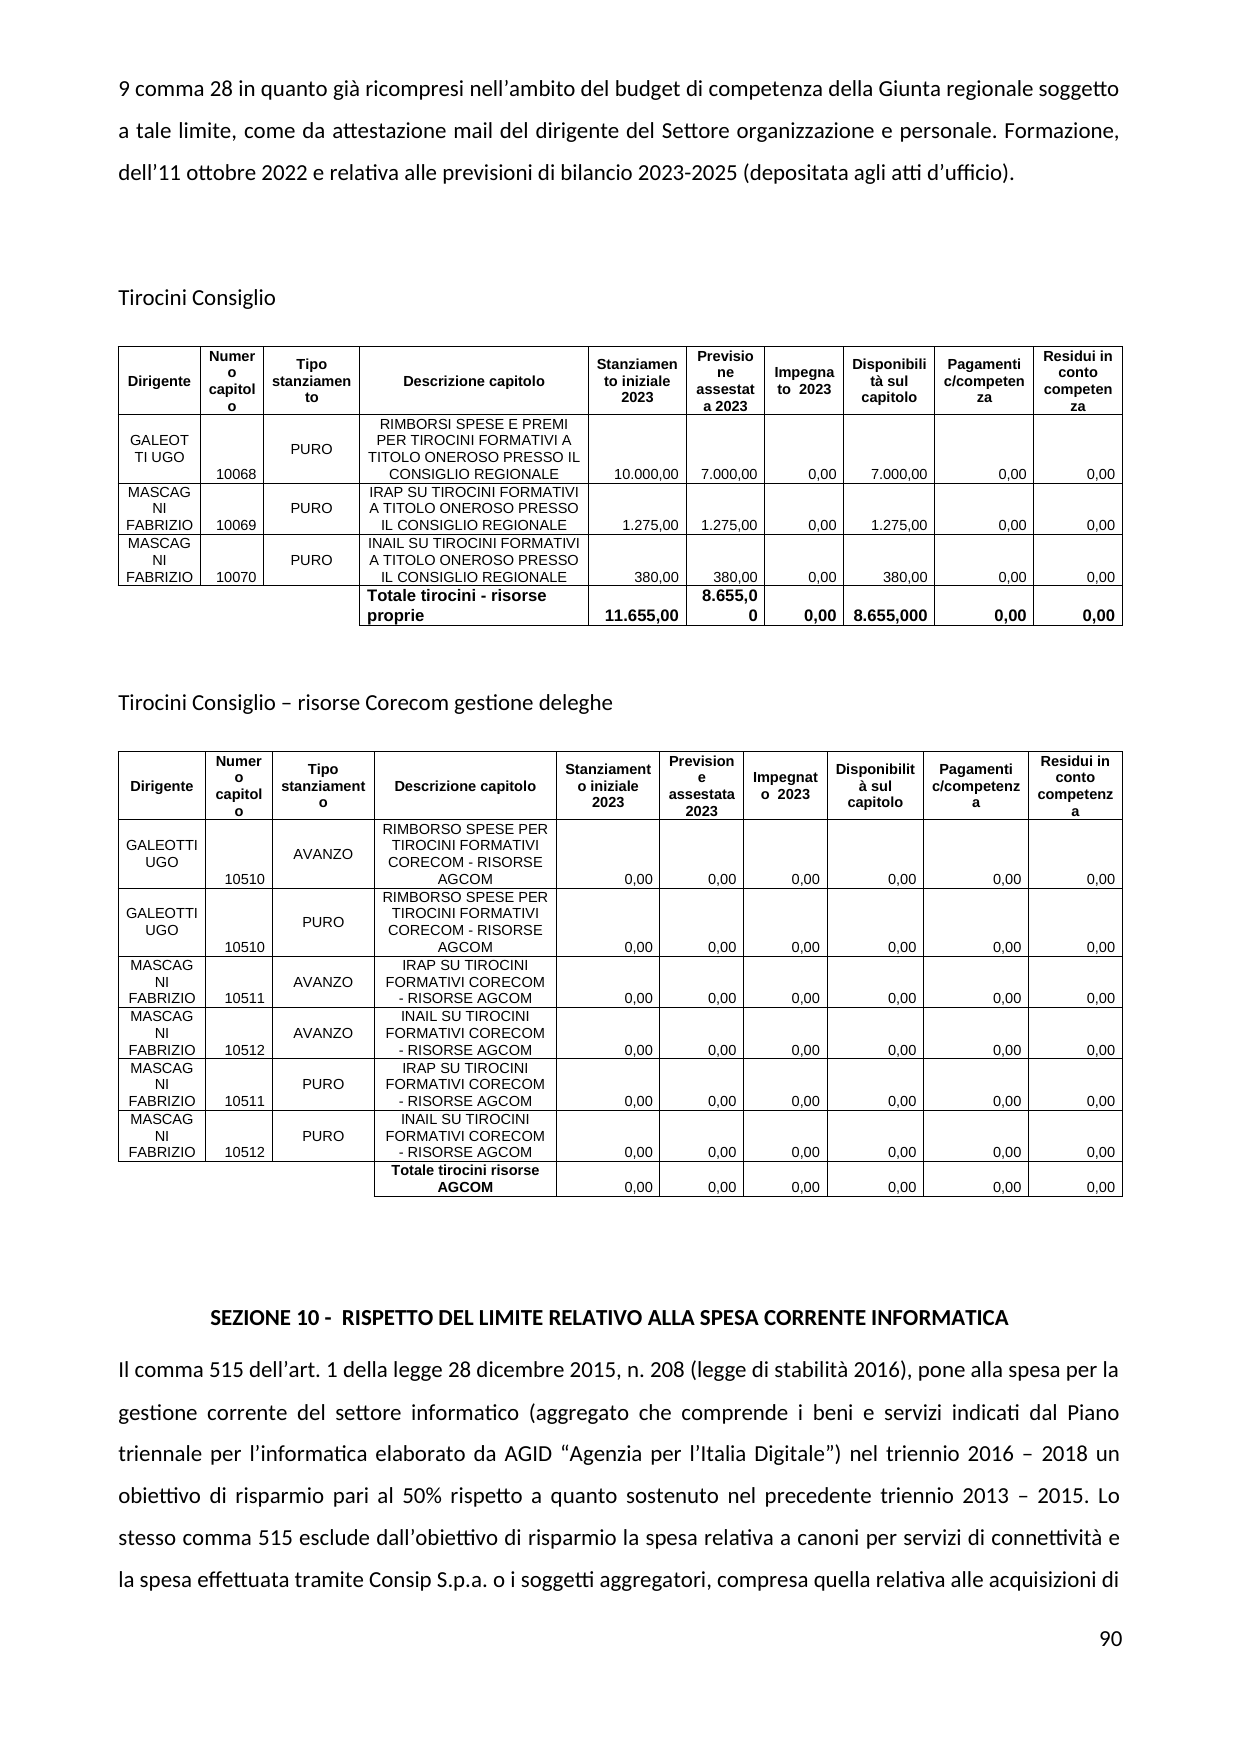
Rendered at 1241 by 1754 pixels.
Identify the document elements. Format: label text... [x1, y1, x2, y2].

table_cell PURO [273, 889, 374, 956]
table_header Stanziamento iniziale 2023 [557, 752, 659, 819]
table_cell 380,00 [844, 535, 934, 585]
table_cell 0,00 [744, 889, 827, 956]
table_cell MASCAGNI FABRIZIO [119, 1111, 205, 1161]
table_cell 0,00 [935, 535, 1033, 585]
table_cell 0,00 [1034, 586, 1122, 624]
table_cell 10510 [206, 820, 272, 887]
table_cell 0,00 [828, 820, 923, 887]
table_cell MASCAGNI FABRIZIO [119, 1008, 205, 1058]
table_cell 0,00 [765, 586, 843, 624]
table_cell 0,00 [935, 415, 1033, 482]
table_cell 0,00 [660, 1111, 743, 1161]
table_cell 0,00 [744, 1162, 827, 1196]
table_cell [205, 1162, 272, 1196]
table_cell Totale tirocini risorse AGCOM [375, 1162, 556, 1196]
table_cell 0,00 [828, 957, 923, 1007]
table_cell 0,00 [1034, 535, 1122, 585]
table_header Impegnato 2023 [765, 347, 843, 414]
table_cell 0,00 [557, 1162, 659, 1196]
table_cell INAIL SU TIROCINI FORMATIVI CORECOM - RISORSE AGCOM [375, 1111, 556, 1161]
text Il comma 515 dell’art. 1 della legge 28 dicembre 2015, n. 208 (legge di stabilità 2016), pone alla spesa per la gestione corrente del settore informatico (aggregato che comprende i beni e servizi indicati dal Piano triennale per l’informatica elaborato da AGID “Agenzia per l’Italia Digitale”) nel triennio 2016 – 2018 un obiettivo di risparmio pari al 50% rispetto a quanto sostenuto nel precedente triennio 2013 – 2015. Lo stesso comma 515 esclude dall’obiettivo di risparmio la spesa relativa a canoni per servizi di connettività e la spesa effettuata tramite Consip S.p.a. o i soggetti aggregatori, compresa quella relativa alle acquisizioni di [118, 1356, 1122, 1593]
table_cell PURO [273, 1059, 374, 1109]
text SEZIONE 10 - RISPETTO DEL LIMITE RELATIVO ALLA SPESA CORRENTE INFORMATICA [118, 1303, 1122, 1331]
table_cell Totale tirocini - risorse proprie [360, 586, 588, 624]
table_header Previsione assestata 2023 [687, 347, 764, 414]
table_cell INAIL SU TIROCINI FORMATIVI A TITOLO ONEROSO PRESSO IL CONSIGLIO REGIONALE [360, 535, 588, 585]
table_cell 0,00 [765, 415, 843, 482]
table_cell 0,00 [1029, 957, 1122, 1007]
table_header Numero capitolo [201, 347, 263, 414]
table_cell 0,00 [924, 1111, 1028, 1161]
table_cell MASCAGNI FABRIZIO [119, 535, 200, 585]
table_cell 0,00 [744, 1111, 827, 1161]
table_cell 0,00 [1029, 1059, 1122, 1109]
table_cell AVANZO [273, 1008, 374, 1058]
table_cell MASCAGNI FABRIZIO [119, 957, 205, 1007]
table_cell 0,00 [744, 820, 827, 887]
table_cell 380,00 [687, 535, 764, 585]
table_cell 0,00 [765, 535, 843, 585]
table_cell 0,00 [660, 889, 743, 956]
table_header Pagamenti c/competenza [924, 752, 1028, 819]
table_cell IRAP SU TIROCINI FORMATIVI CORECOM - RISORSE AGCOM [375, 1059, 556, 1109]
table_header Stanziamento iniziale 2023 [589, 347, 686, 414]
table_cell RIMBORSI SPESE E PREMI PER TIROCINI FORMATIVI A TITOLO ONEROSO PRESSO IL CONSIGLIO REGIONALE [360, 415, 588, 482]
table_cell 0,00 [828, 1111, 923, 1161]
table_header Tipo stanziamento [264, 347, 359, 414]
table_cell 0,00 [924, 820, 1028, 887]
table_cell 0,00 [924, 1059, 1028, 1109]
table_cell PURO [264, 415, 359, 482]
table_header Descrizione capitolo [375, 752, 556, 819]
table_cell 0,00 [557, 957, 659, 1007]
table_cell 0,00 [828, 1162, 923, 1196]
table_cell 10511 [206, 957, 272, 1007]
table_cell 0,00 [1029, 889, 1122, 956]
table_cell 0,00 [744, 1059, 827, 1109]
table_cell GALEOTTI UGO [119, 415, 200, 482]
table_cell IRAP SU TIROCINI FORMATIVI A TITOLO ONEROSO PRESSO IL CONSIGLIO REGIONALE [360, 484, 588, 534]
table_header Previsione assestata 2023 [660, 752, 743, 819]
table_cell 0,00 [557, 1059, 659, 1109]
table_cell 10.000,00 [589, 415, 686, 482]
table_cell 380,00 [589, 535, 686, 585]
table_header Numero capitolo [206, 752, 272, 819]
table_cell RIMBORSO SPESE PER TIROCINI FORMATIVI CORECOM - RISORSE AGCOM [375, 889, 556, 956]
table_cell 0,00 [1034, 415, 1122, 482]
table_cell [118, 586, 201, 624]
table_cell 0,00 [557, 889, 659, 956]
table_header Residui in conto competenza [1034, 347, 1122, 414]
table_header Dirigente [119, 752, 205, 819]
table_cell 10070 [201, 535, 263, 585]
table_cell 11.655,00 [589, 586, 686, 624]
table_cell 0,00 [557, 1111, 659, 1161]
table_cell INAIL SU TIROCINI FORMATIVI CORECOM - RISORSE AGCOM [375, 1008, 556, 1058]
table_header Pagamenti c/competenza [935, 347, 1033, 414]
table_cell [264, 586, 359, 624]
table_header Dirigente [119, 347, 200, 414]
table_cell 0,00 [557, 820, 659, 887]
table_cell 0,00 [935, 484, 1033, 534]
table_cell MASCAGNI FABRIZIO [119, 484, 200, 534]
text Tirocini Consiglio – risorse Corecom gestione deleghe [118, 688, 1122, 716]
table_cell 0,00 [765, 484, 843, 534]
table_cell 10511 [206, 1059, 272, 1109]
table_cell AVANZO [273, 820, 374, 887]
table_cell 0,00 [1034, 484, 1122, 534]
table_cell PURO [264, 535, 359, 585]
table_cell 0,00 [828, 889, 923, 956]
table_header Descrizione capitolo [360, 347, 588, 414]
table_cell [272, 1162, 374, 1196]
text 9 comma 28 in quanto già ricompresi nell’ambito del budget di competenza della Giunta regionale soggetto a tale limite, come da attestazione mail del dirigente del Settore organizzazione e personale. Formazione, dell’11 ottobre 2022 e relativa alle previsioni di bilancio 2023-2025 (depositata agli atti d’ufficio). [118, 74, 1122, 186]
table_header Tipo stanziamento [273, 752, 374, 819]
table_cell [201, 586, 263, 624]
table_cell 0,00 [660, 1059, 743, 1109]
table_cell 0,00 [924, 1162, 1028, 1196]
table_cell 10512 [206, 1008, 272, 1058]
table_header Residui in conto competenza [1029, 752, 1122, 819]
table_cell MASCAGNI FABRIZIO [119, 1059, 205, 1109]
table_cell AVANZO [273, 957, 374, 1007]
table_cell RIMBORSO SPESE PER TIROCINI FORMATIVI CORECOM - RISORSE AGCOM [375, 820, 556, 887]
table_cell 0,00 [1029, 1111, 1122, 1161]
table_cell 0,00 [1029, 820, 1122, 887]
table_header Disponibilità sul capitolo [844, 347, 934, 414]
table_cell 0,00 [924, 1008, 1028, 1058]
table_cell 1.275,00 [687, 484, 764, 534]
table_cell 0,00 [935, 586, 1033, 624]
table_cell 1.275,00 [844, 484, 934, 534]
table_cell 0,00 [924, 889, 1028, 956]
table_cell 0,00 [660, 957, 743, 1007]
table_cell 0,00 [924, 957, 1028, 1007]
table_cell 10069 [201, 484, 263, 534]
table_cell 0,00 [744, 1008, 827, 1058]
table_header Impegnato 2023 [744, 752, 827, 819]
table_cell 0,00 [557, 1008, 659, 1058]
table_cell PURO [264, 484, 359, 534]
table_cell GALEOTTI UGO [119, 889, 205, 956]
table_cell 0,00 [1029, 1008, 1122, 1058]
table_cell 0,00 [660, 820, 743, 887]
table_cell 0,00 [744, 957, 827, 1007]
table_cell 8.655,000 [844, 586, 934, 624]
table_cell IRAP SU TIROCINI FORMATIVI CORECOM - RISORSE AGCOM [375, 957, 556, 1007]
table_cell [118, 1162, 205, 1196]
table_cell 7.000,00 [687, 415, 764, 482]
table_cell 8.655,00 [687, 586, 764, 624]
table_cell GALEOTTI UGO [119, 820, 205, 887]
table_cell 0,00 [1029, 1162, 1122, 1196]
text Tirocini Consiglio [118, 283, 1122, 311]
table_cell 1.275,00 [589, 484, 686, 534]
table_cell 0,00 [828, 1008, 923, 1058]
table_cell 10512 [206, 1111, 272, 1161]
table_cell 0,00 [828, 1059, 923, 1109]
table_cell 0,00 [660, 1008, 743, 1058]
table_cell 10510 [206, 889, 272, 956]
table_cell 7.000,00 [844, 415, 934, 482]
table_header Disponibilità sul capitolo [828, 752, 923, 819]
table_cell 0,00 [660, 1162, 743, 1196]
table_cell PURO [273, 1111, 374, 1161]
table_cell 10068 [201, 415, 263, 482]
